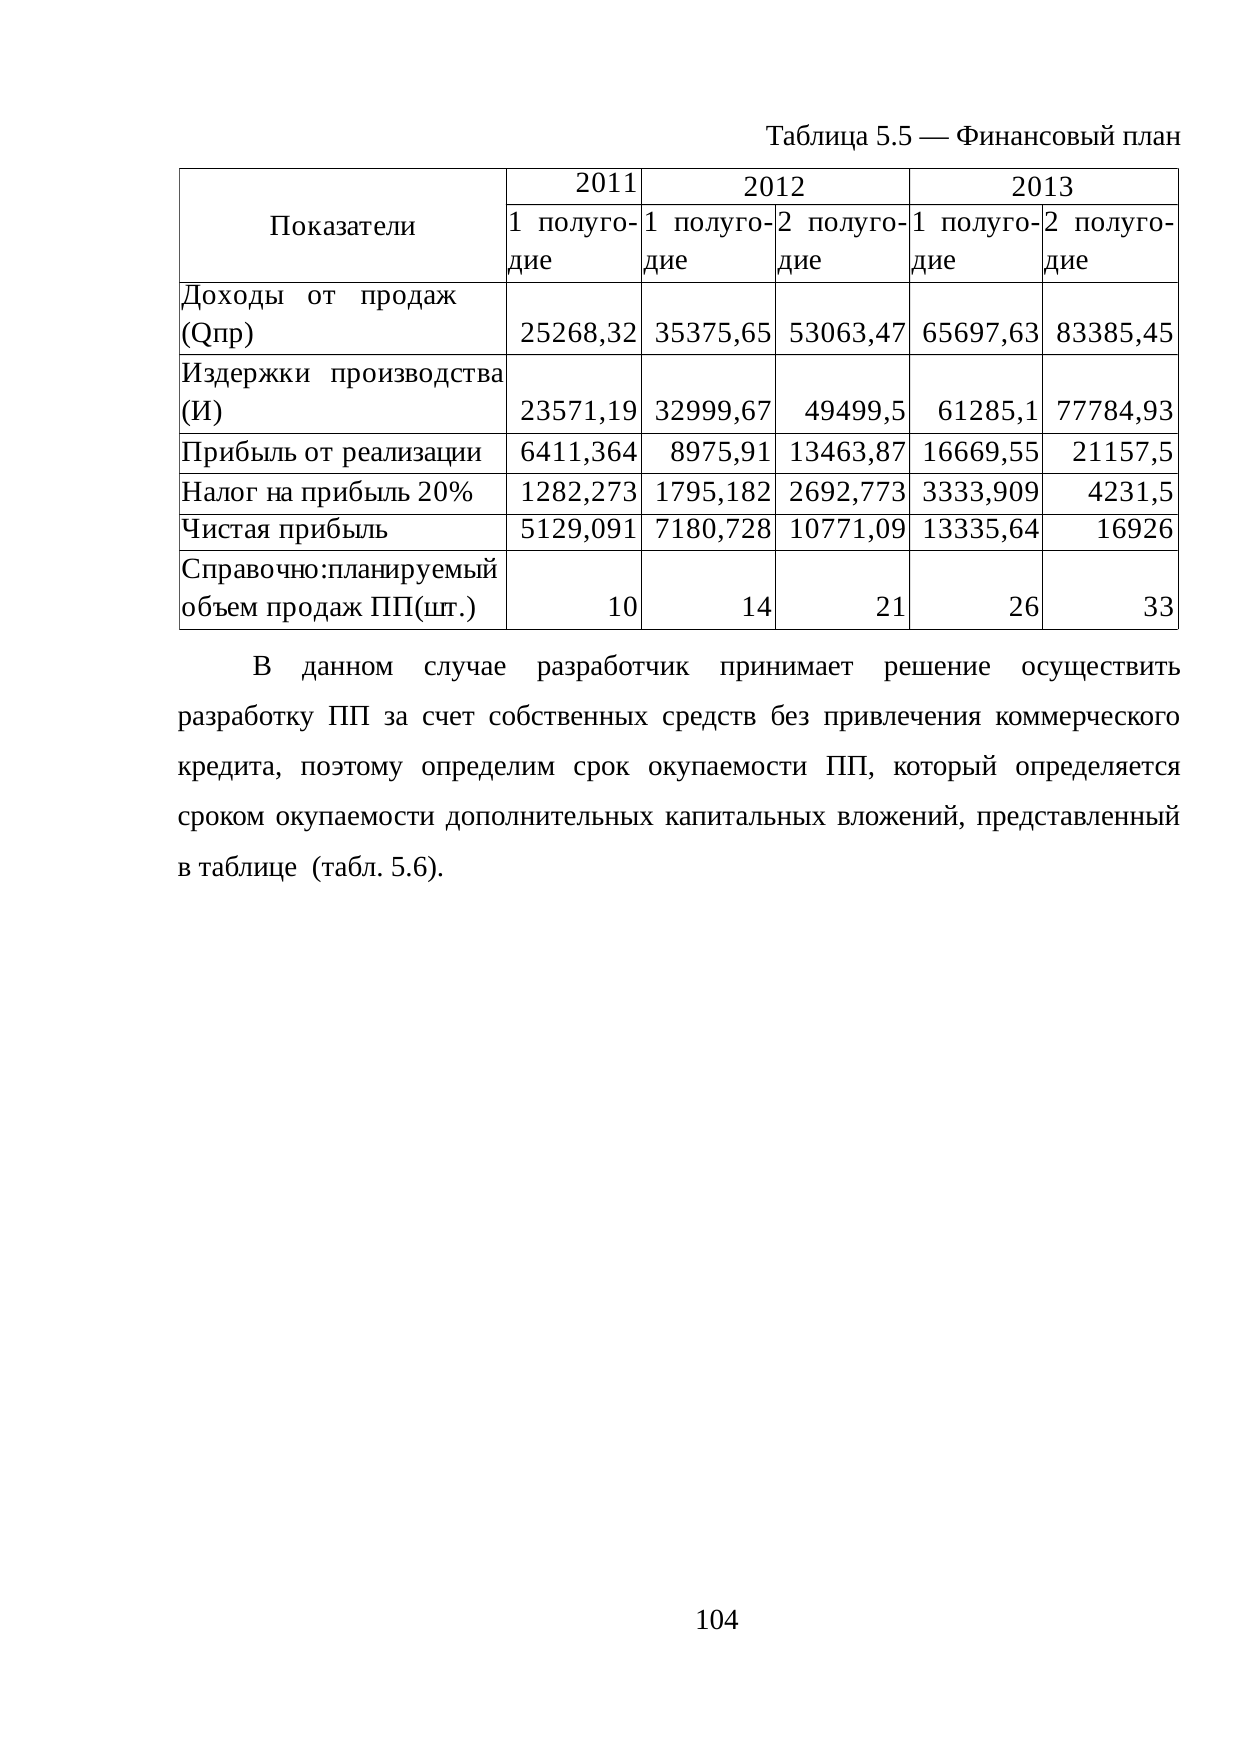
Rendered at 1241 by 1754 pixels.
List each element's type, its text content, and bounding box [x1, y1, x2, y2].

text В данном случае разработчик принимает решение осуществить разработку ПП за счет собственных средств без привлечения коммерческого кредита, поэтому определим срок окупаемости ПП, который определяется сроком окупаемости дополнительных капитальных вложений, представленный в таблице (табл. 5.6). [177, 168, 1181, 882]
text Таблица 5.5 — Финансовый план [177, 118, 1181, 152]
